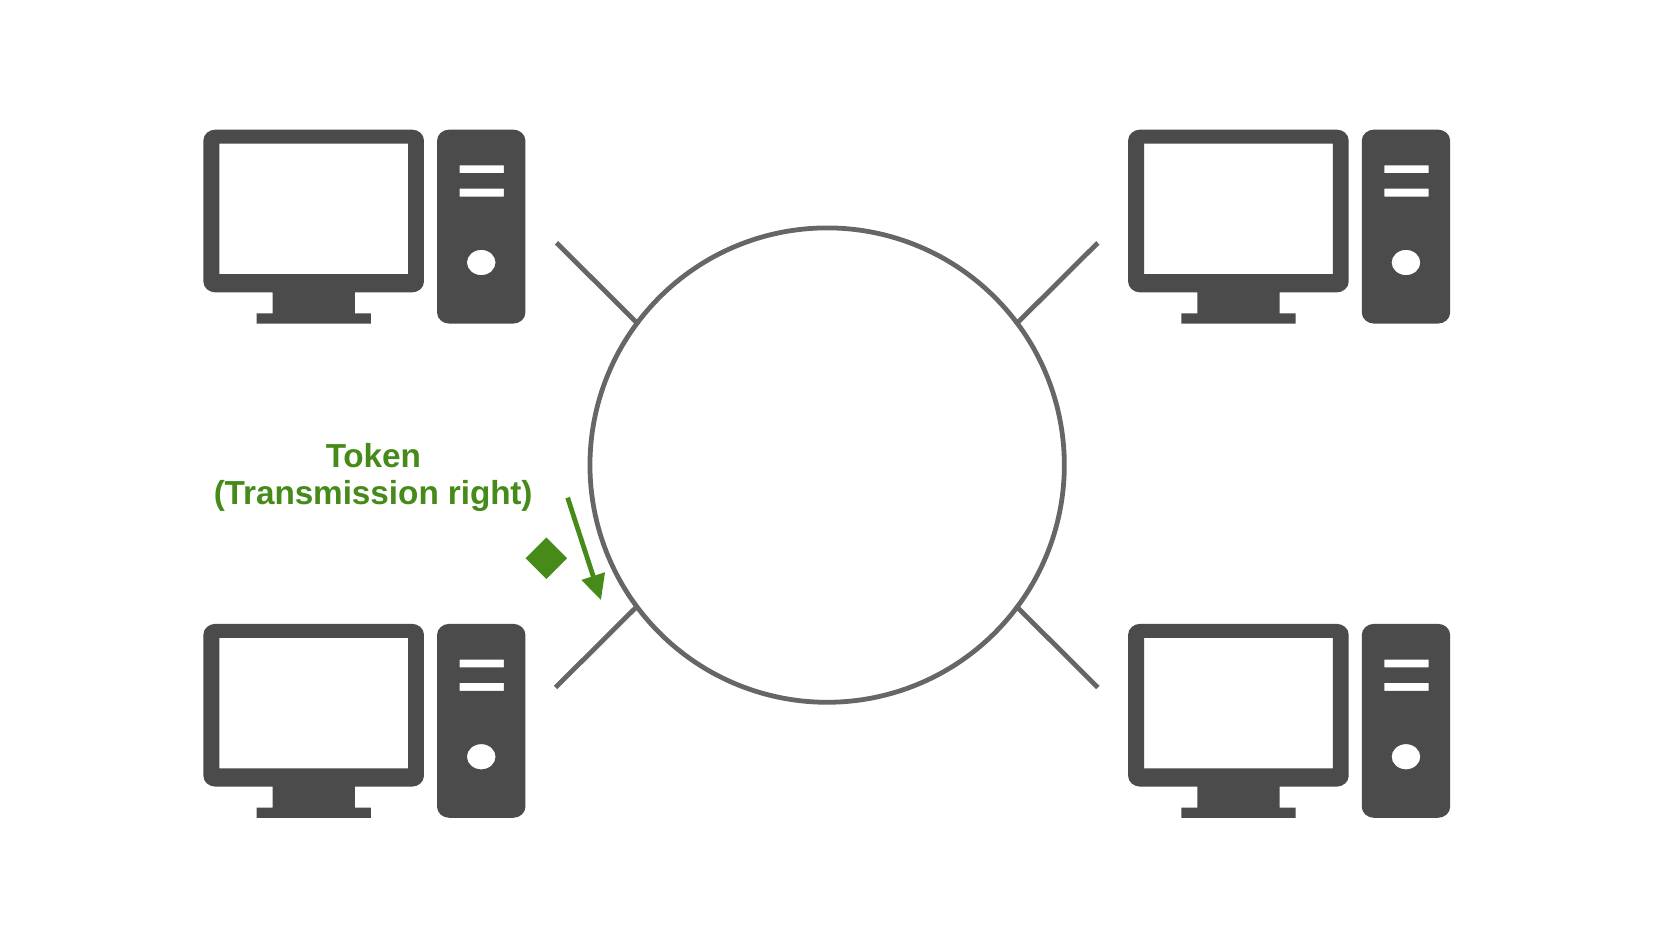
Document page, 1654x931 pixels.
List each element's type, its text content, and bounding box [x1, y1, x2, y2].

text_box [525, 537, 568, 579]
picture [1127, 84, 1451, 369]
picture [203, 84, 526, 369]
picture [203, 579, 526, 863]
picture [1127, 579, 1451, 863]
text_box Token (Transmission right) [183, 434, 564, 514]
